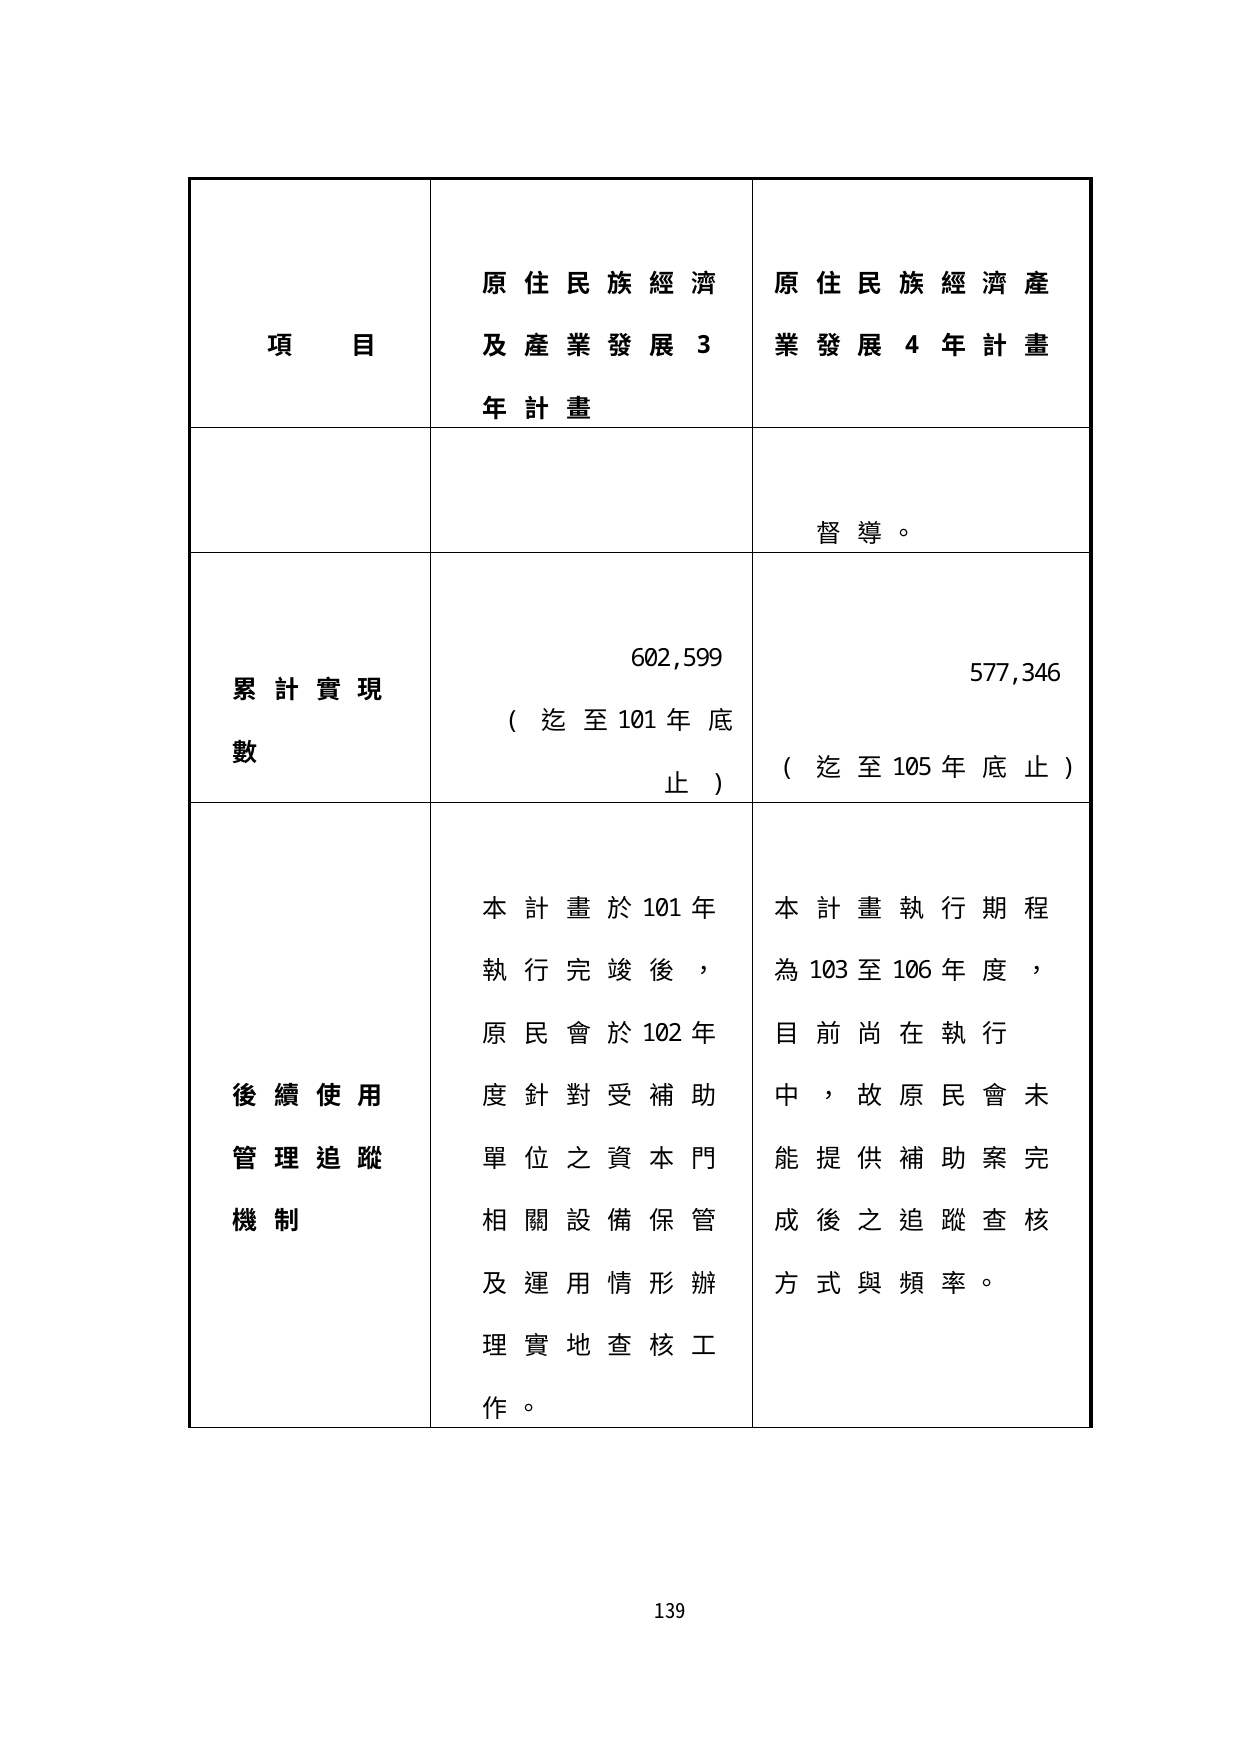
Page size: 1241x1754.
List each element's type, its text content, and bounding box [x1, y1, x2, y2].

table_cell 577,346 (迄至105年底止) [753, 553, 1089, 802]
table_cell 本計畫執行期程為103至106年度，目前尚在執行中，故原民會未能提供補助案完成後之追蹤查核方式與頻率。 [753, 803, 1089, 1427]
table_cell 累計實現數 [191, 553, 430, 802]
table_cell 602,599 (迄至101年底止) [431, 553, 752, 802]
table_cell 後續使用管理追蹤機制 [191, 803, 430, 1427]
table_header 項 目 [191, 180, 430, 427]
table_cell 本計畫於101年執行完竣後，原民會於102年度針對受補助單位之資本門相關設備保管及運用情形辦理實地查核工作。 [431, 803, 752, 1427]
table_header 原住民族經濟及產業發展3年計畫 [431, 180, 752, 427]
table_cell [191, 428, 430, 552]
table_header 原住民族經濟產業發展4年計畫 [753, 180, 1089, 427]
table_cell 督導。 [753, 428, 1089, 552]
table_cell [431, 428, 752, 552]
